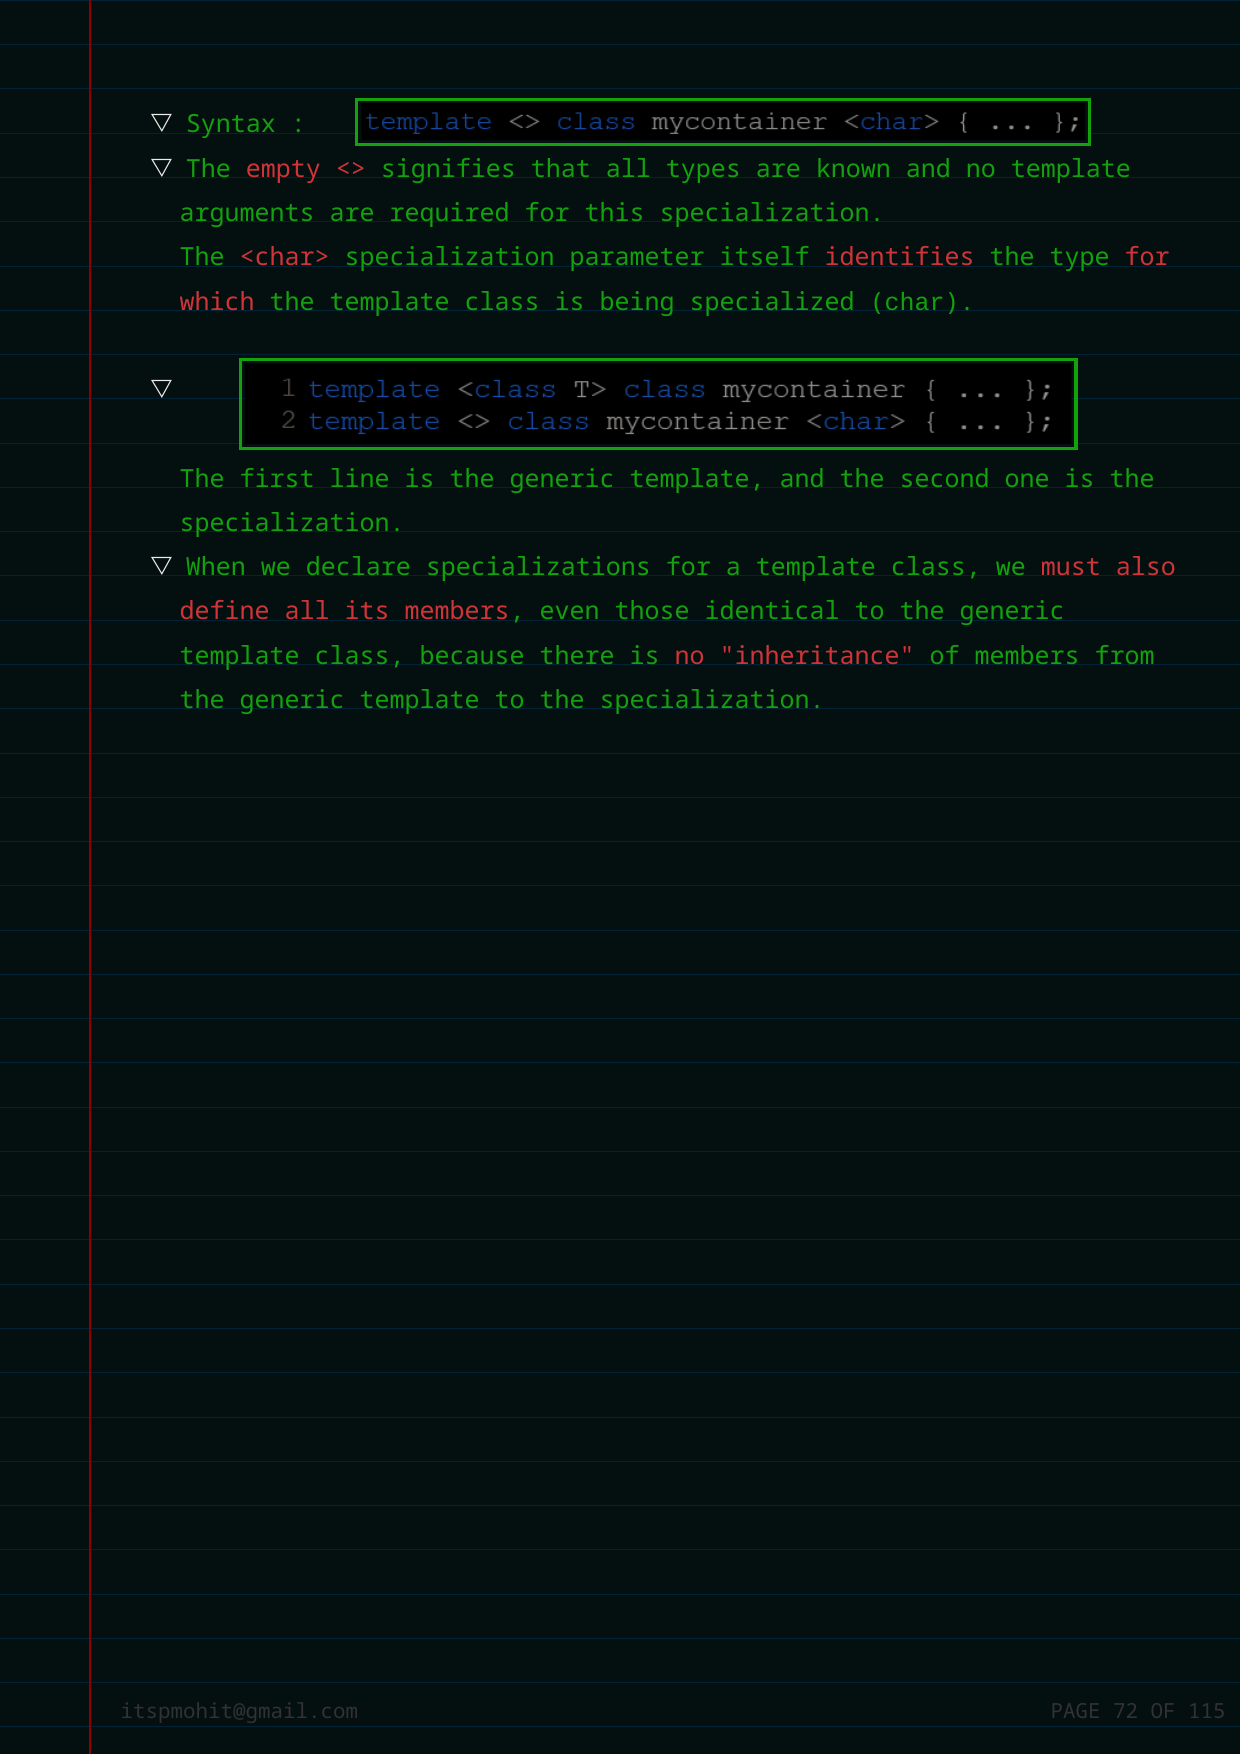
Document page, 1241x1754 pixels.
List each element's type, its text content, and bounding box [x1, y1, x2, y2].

list The empty <> signifies that all types are known and no template arguments are required for this specialization. The <char> specialization parameter itself identifies the type for which the template class is being specialized (char). [150, 142, 1196, 363]
list The first line is the generic template, and the second one is the specialization. [150, 363, 1196, 540]
picture [361, 103, 1085, 140]
list [358, 101, 1088, 143]
list [242, 361, 1074, 447]
list [1091, 97, 1196, 142]
list Syntax : [150, 97, 1090, 142]
picture [244, 364, 1072, 444]
list When we declare specializations for a template class, we must also define all its members, even those identical to the generic template class, because there is no "inheritance" of members from the generic template to the specialization. [150, 540, 1196, 761]
